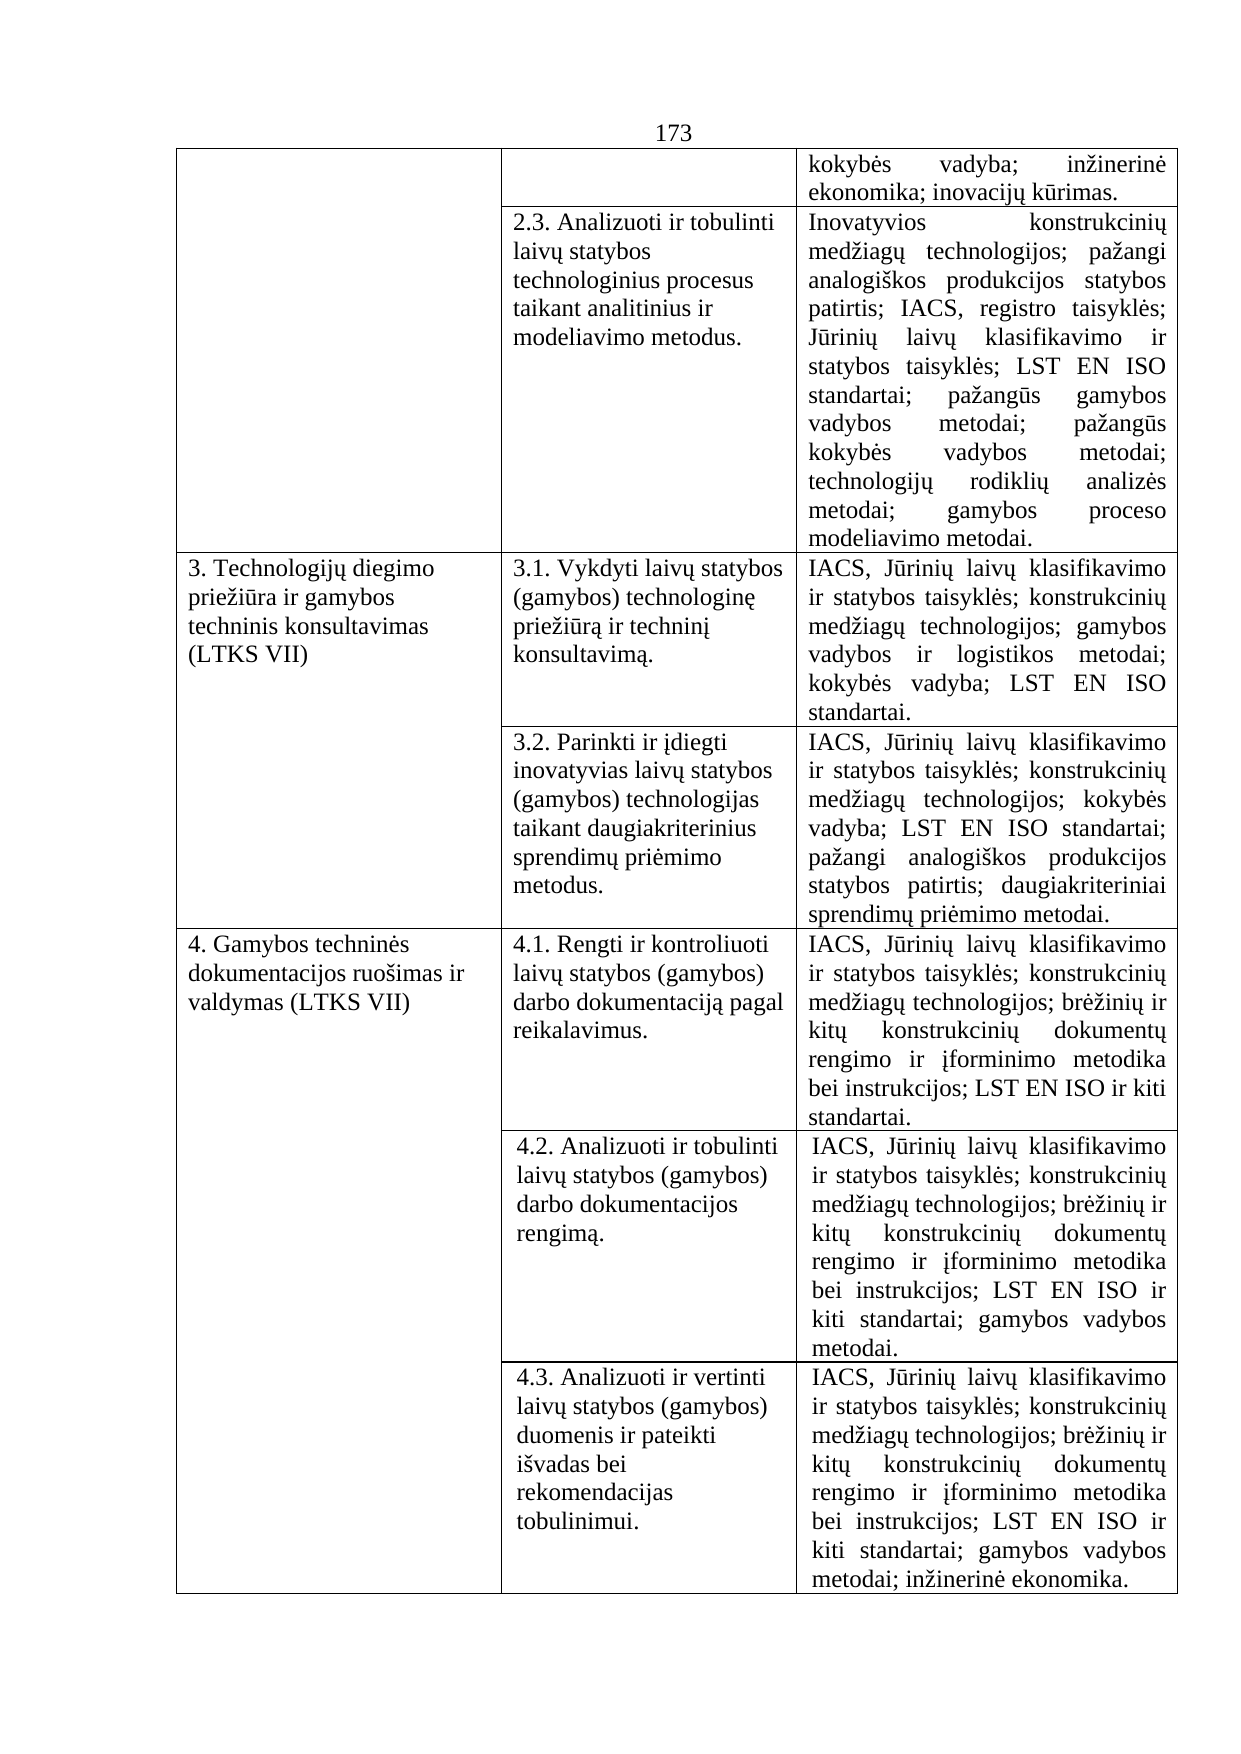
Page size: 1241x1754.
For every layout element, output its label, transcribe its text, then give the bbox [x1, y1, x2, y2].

table_cell 4. Gamybos techninės dokumentacijos ruošimas ir valdymas (LTKS VII) [177, 929, 501, 1592]
table_cell IACS, Jūrinių laivų klasifikavimo ir statybos taisyklės; konstrukcinių medžiagų technologijos; brėžinių ir kitų konstrukcinių dokumentų rengimo ir įforminimo metodika bei instrukcijos; LST EN ISO ir kiti standartai. [797, 929, 1177, 1130]
table_cell IACS, Jūrinių laivų klasifikavimo ir statybos taisyklės; konstrukcinių medžiagų technologijos; brėžinių ir kitų konstrukcinių dokumentų rengimo ir įforminimo metodika bei instrukcijos; LST EN ISO ir kiti standartai; gamybos vadybos metodai. [797, 1131, 1177, 1361]
table_cell 4.1. Rengti ir kontroliuoti laivų statybos (gamybos) darbo dokumentaciją pagal reikalavimus. [502, 929, 796, 1130]
table_cell [177, 149, 501, 552]
table_cell 3.2. Parinkti ir įdiegti inovatyvias laivų statybos (gamybos) technologijas taikant daugiakriterinius sprendimų priėmimo metodus. [502, 727, 796, 928]
table_cell 2.3. Analizuoti ir tobulinti laivų statybos technologinius procesus taikant analitinius ir modeliavimo metodus. [502, 207, 796, 552]
table_cell 4.3. Analizuoti ir vertinti laivų statybos (gamybos) duomenis ir pateikti išvadas bei rekomendacijas tobulinimui. [502, 1363, 796, 1592]
table_cell 3.1. Vykdyti laivų statybos (gamybos) technologinę priežiūrą ir techninį konsultavimą. [502, 553, 796, 726]
table_cell kokybės vadyba; inžinerinė ekonomika; inovacijų kūrimas. [797, 149, 1177, 206]
table_cell 4.2. Analizuoti ir tobulinti laivų statybos (gamybos) darbo dokumentacijos rengimą. [502, 1131, 796, 1361]
table_cell 3. Technologijų diegimo priežiūra ir gamybos techninis konsultavimas (LTKS VII) [177, 553, 501, 928]
table_cell [502, 149, 796, 206]
table_cell IACS, Jūrinių laivų klasifikavimo ir statybos taisyklės; konstrukcinių medžiagų technologijos; kokybės vadyba; LST EN ISO standartai; pažangi analogiškos produkcijos statybos patirtis; daugiakriteriniai sprendimų priėmimo metodai. [797, 727, 1177, 928]
table_cell IACS, Jūrinių laivų klasifikavimo ir statybos taisyklės; konstrukcinių medžiagų technologijos; brėžinių ir kitų konstrukcinių dokumentų rengimo ir įforminimo metodika bei instrukcijos; LST EN ISO ir kiti standartai; gamybos vadybos metodai; inžinerinė ekonomika. [797, 1363, 1177, 1592]
table_cell Inovatyvios konstrukcinių medžiagų technologijos; pažangi analogiškos produkcijos statybos patirtis; IACS, registro taisyklės; Jūrinių laivų klasifikavimo ir statybos taisyklės; LST EN ISO standartai; pažangūs gamybos vadybos metodai; pažangūs kokybės vadybos metodai; technologijų rodiklių analizės metodai; gamybos proceso modeliavimo metodai. [797, 207, 1177, 552]
table_cell IACS, Jūrinių laivų klasifikavimo ir statybos taisyklės; konstrukcinių medžiagų technologijos; gamybos vadybos ir logistikos metodai; kokybės vadyba; LST EN ISO standartai. [797, 553, 1177, 726]
